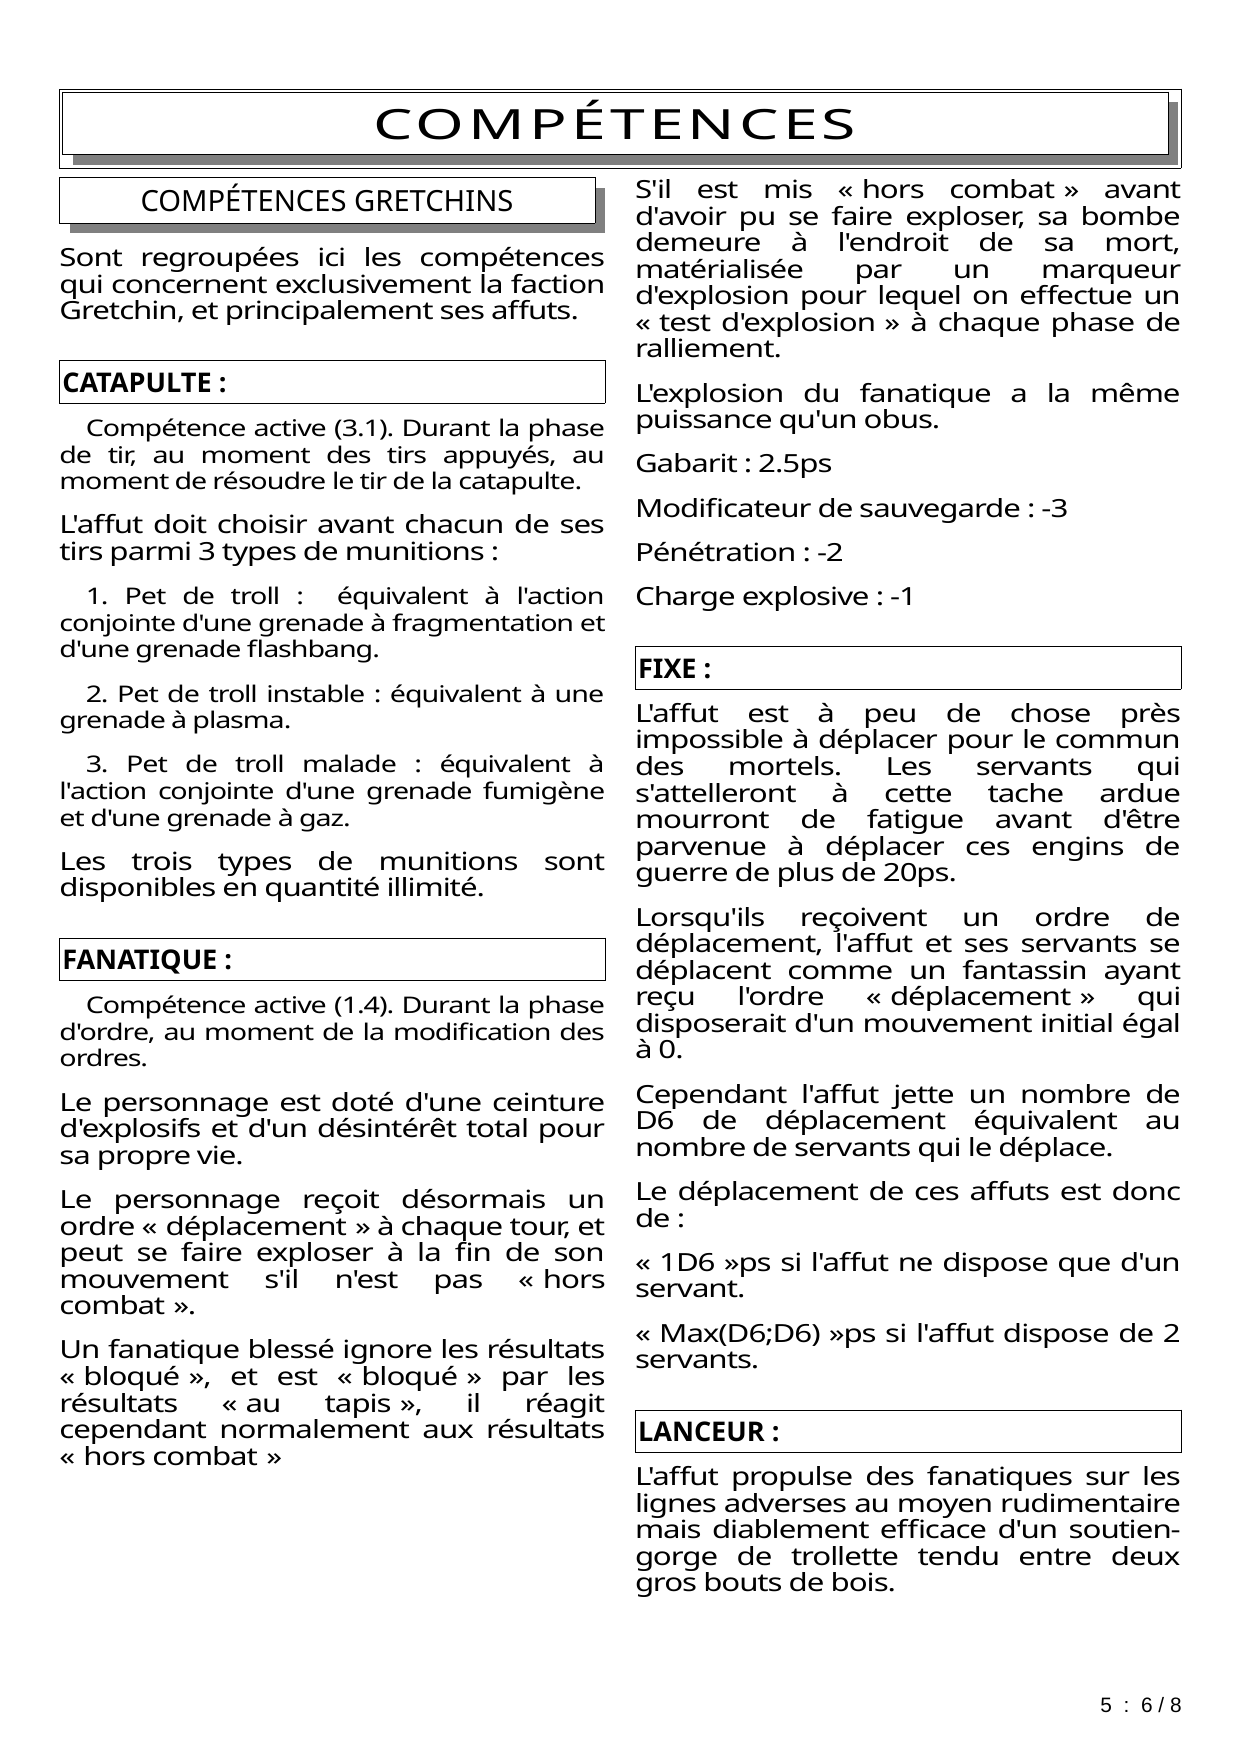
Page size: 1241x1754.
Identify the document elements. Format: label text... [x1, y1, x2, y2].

text L'affut doit choisir avant chacun de ses tirs parmi 3 types de munitions : [59, 513, 605, 566]
text Compétence active (3.1). Durant la phase de tir, au moment des tirs appuyés, au moment de résoudre le tir de la catapulte. [59, 415, 605, 495]
title compétences gretchins [60, 178, 595, 223]
text Les trois types de munitions sont disponibles en quantité illimité. [59, 849, 605, 902]
text « 1D6 »ps si l'affut ne dispose que d'un servant. [635, 1250, 1181, 1303]
text Sont regroupées ici les compétences qui concernent exclusivement la faction Gretchin, et principalement ses affuts. [59, 245, 605, 325]
title Fixe : [636, 647, 1181, 689]
text « Max(D6;D6) »ps si l'affut dispose de 2 servants. [635, 1321, 1181, 1374]
text Le personnage reçoit désormais un ordre « déplacement » à chaque tour, et peut se faire exploser à la fin de son mouvement s'il n'est pas « hors combat ». [59, 1187, 605, 1320]
text L'affut est à peu de chose près impossible à déplacer pour le commun des mortels. Les servants qui s'attelleront à cette tache ardue mourront de fatigue avant d'être parvenue à déplacer ces engins de guerre de plus de 20ps. [635, 701, 1181, 887]
text Charge explosive : -1 [635, 584, 1181, 611]
text Lorsqu'ils reçoivent un ordre de déplacement, l'affut et ses servants se déplacent comme un fantassin ayant reçu l'ordre « déplacement » qui disposerait d'un mouvement initial égal à 0. [635, 905, 1181, 1064]
text Gabarit : 2.5ps [635, 452, 1181, 478]
text 1. Pet de troll : équivalent à l'action conjointe d'une grenade à fragmentation et d'une grenade flashbang. [59, 583, 605, 663]
text L'affut propulse des fanatiques sur les lignes adverses au moyen rudimentaire mais diablement efficace d'un soutien-gorge de trollette tendu entre deux gros bouts de bois. [635, 1464, 1181, 1597]
text Cependant l'affut jette un nombre de D6 de déplacement équivalent au nombre de servants qui le déplace. [635, 1082, 1181, 1162]
text Compétence active (1.4). Durant la phase d'ordre, au moment de la modification des ordres. [59, 992, 605, 1072]
text L'explosion du fanatique a la même puissance qu'un obus. [635, 381, 1181, 434]
title Fanatique : [60, 939, 605, 980]
title Catapulte : [60, 361, 605, 403]
title Lanceur : [636, 1411, 1181, 1452]
text 2. Pet de troll instable : équivalent à une grenade à plasma. [59, 681, 605, 734]
text Un fanatique blessé ignore les résultats « bloqué », et est « bloqué » par les résultats « au tapis », il réagit cependant normalement aux résultats « hors combat » [59, 1338, 605, 1471]
text Le personnage est doté d'une ceinture d'explosifs et d'un désintérêt total pour sa propre vie. [59, 1090, 605, 1169]
text Modificateur de sauvegarde : -3 [635, 496, 1181, 522]
text Pénétration : -2 [635, 540, 1181, 567]
text S'il est mis « hors combat » avant d'avoir pu se faire exploser, sa bombe demeure à l'endroit de sa mort, matérialisée par un marqueur d'explosion pour lequel on effectue un « test d'explosion » à chaque phase de ralliement. [635, 177, 1181, 363]
text 3. Pet de troll malade : équivalent à l'action conjointe d'une grenade fumigène et d'une grenade à gaz. [59, 752, 605, 831]
text Le déplacement de ces affuts est donc de : [635, 1179, 1181, 1232]
